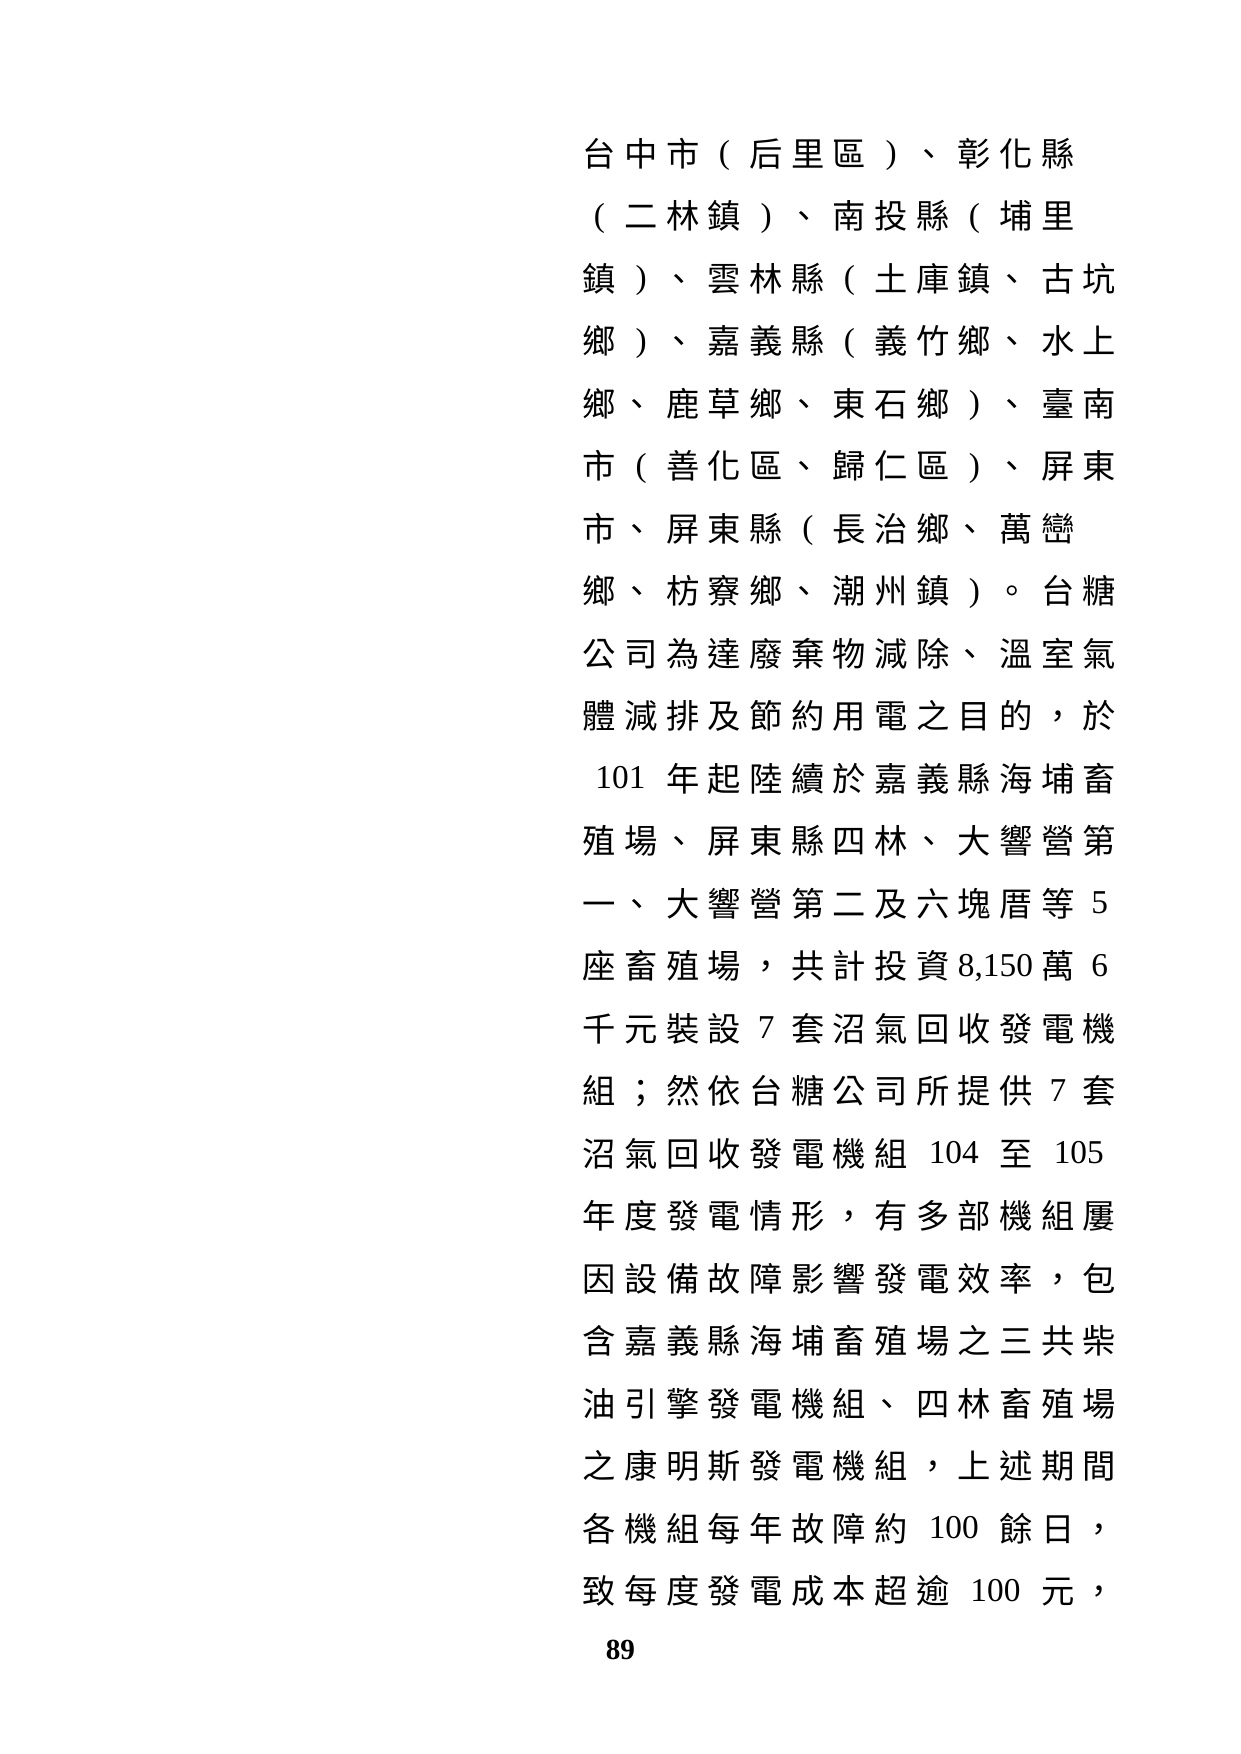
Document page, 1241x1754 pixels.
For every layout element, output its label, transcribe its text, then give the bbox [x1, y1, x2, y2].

list 台中市(后里區)、彰化縣(二林鎮)、南投縣(埔里鎮)、雲林縣(土庫鎮、古坑鄉)、嘉義縣(義竹鄉、水上鄉、鹿草鄉、東石鄉)、臺南市(善化區、歸仁區)、屏東市、屏東縣(長治鄉、萬巒鄉、枋竂鄉、潮州鎮)。台糖公司為達廢棄物減除、溫室氣體減排及節約用電之目的，於101年起陸續於嘉義縣海埔畜殖場、屏東縣四林、大響營第一、大響營第二及六塊厝等5座畜殖場，共計投資8,150萬6千元裝設7套沼氣回收發電機組；然依台糖公司所提供7套沼氣回收發電機組104至105年度發電情形，有多部機組屢因設備故障影響發電效率，包含嘉義縣海埔畜殖場之三共柴油引擎發電機組、四林畜殖場之康明斯發電機組，上述期間各機組每年故障約100餘日，致每度發電成本超逾100元， [474, 110, 1120, 1610]
